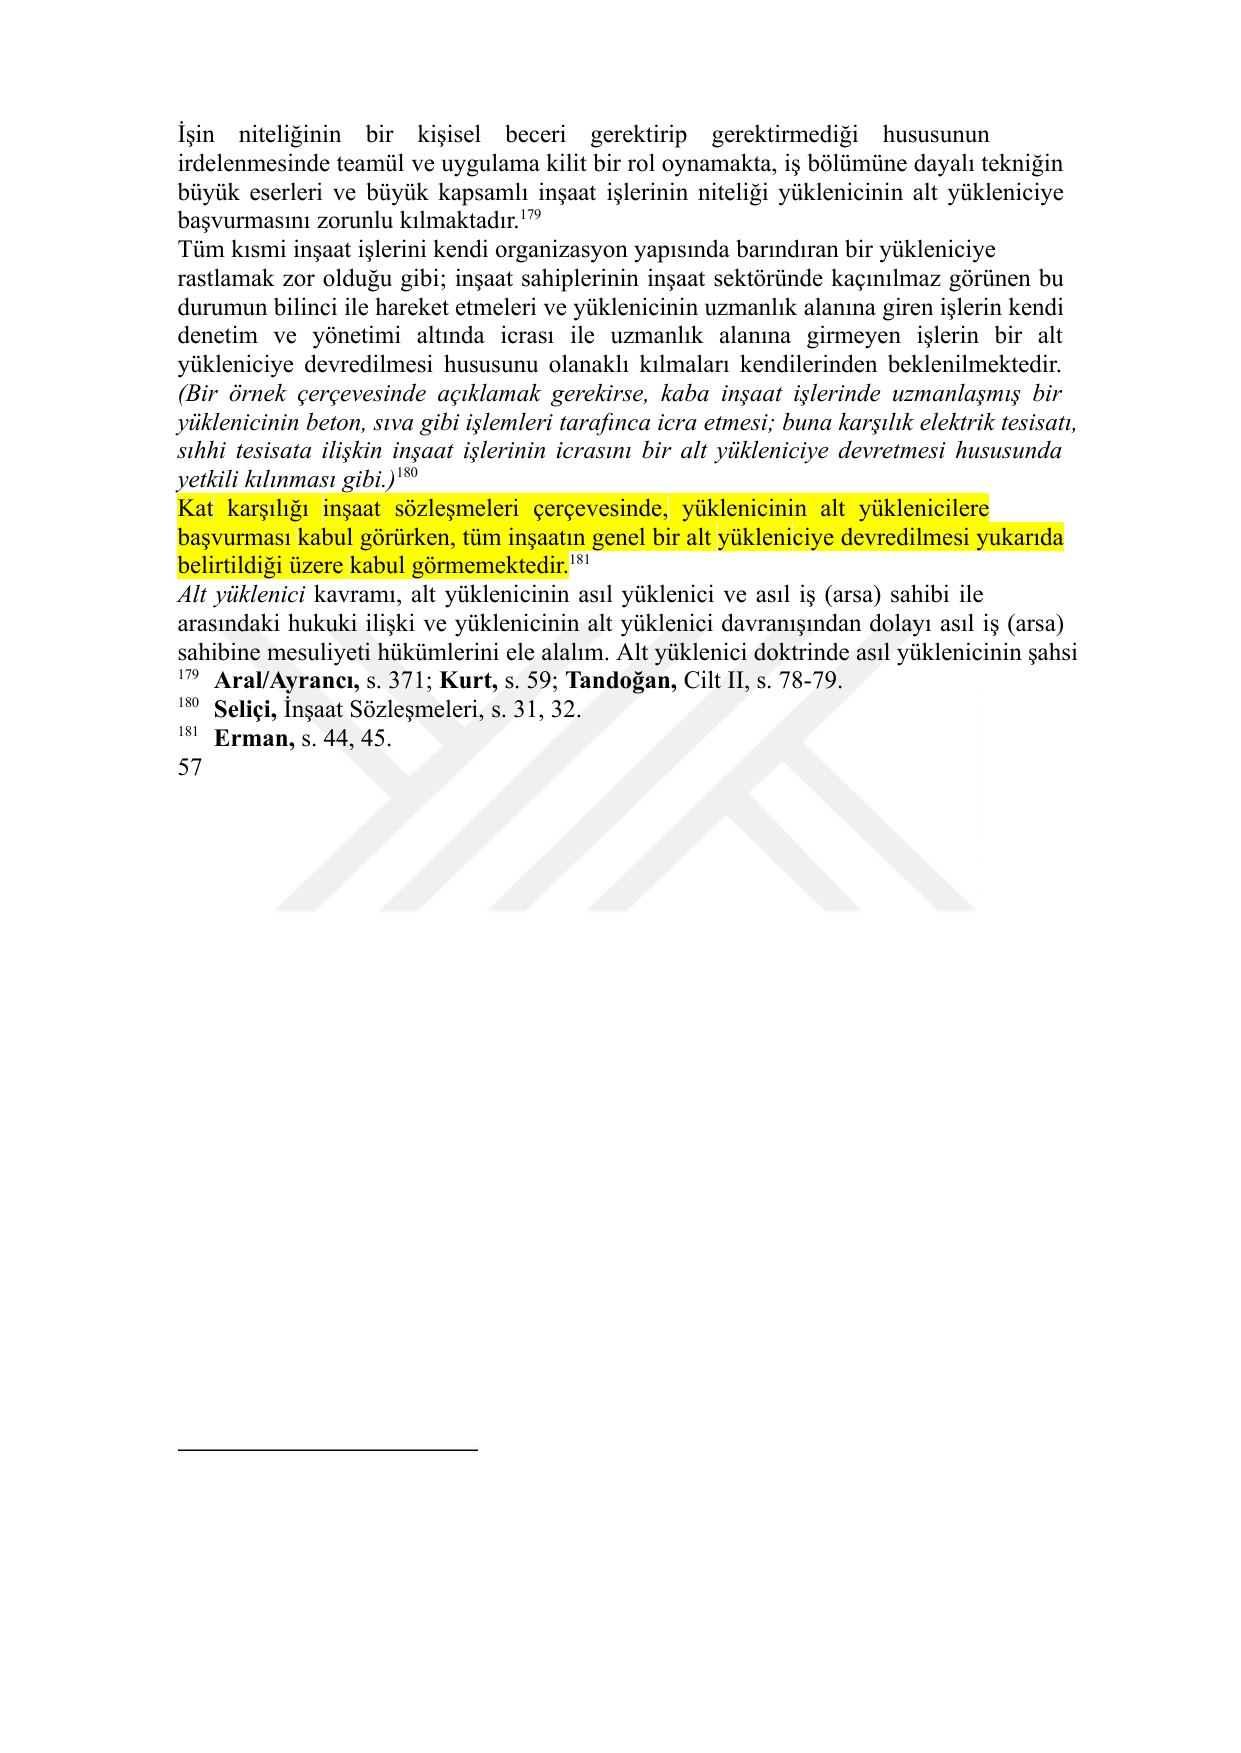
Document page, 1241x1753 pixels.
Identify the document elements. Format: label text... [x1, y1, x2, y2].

text Kat karşılığı inşaat sözleşmeleri çerçevesinde, yüklenicinin alt yüklenicilere [177, 493, 1230, 522]
text İşin niteliğinin bir kişisel beceri gerektirip gerektirmediği hususunun [177, 119, 1230, 148]
text sahibine mesuliyeti hükümlerini ele alalım. Alt yüklenici doktrinde asıl yüklenicinin şahsi [177, 637, 1230, 666]
text başvurması kabul görürken, tüm inşaatın genel bir alt yükleniciye devredilmesi yukarıda [177, 522, 1230, 551]
text denetim ve yönetimi altında icrası ile uzmanlık alanına girmeyen işlerin bir alt [177, 321, 1230, 349]
text rastlamak zor olduğu gibi; inşaat sahiplerinin inşaat sektöründe kaçınılmaz görünen bu [177, 263, 1230, 292]
text belirtildiği üzere kabul görmemektedir.181 [177, 551, 1230, 579]
text Alt yüklenici kavramı, alt yüklenicinin asıl yüklenici ve asıl iş (arsa) sahibi ile [177, 579, 1230, 608]
text arasındaki hukuki ilişki ve yüklenicinin alt yüklenici davranışından dolayı asıl iş (arsa) [177, 608, 1230, 637]
text durumun bilinci ile hareket etmeleri ve yüklenicinin uzmanlık alanına giren işlerin kendi [177, 292, 1230, 321]
text 181 Erman, s. 44, 45. [177, 723, 1230, 752]
picture [175, 1446, 480, 1453]
text irdelenmesinde teamül ve uygulama kilit bir rol oynamakta, iş bölümüne dayalı tekniğin [177, 148, 1230, 177]
text yükleniciye devredilmesi hususunu olanaklı kılmaları kendilerinden beklenilmektedir. [177, 349, 1230, 378]
text 179 Aral/Ayrancı, s. 371; Kurt, s. 59; Tandoğan, Cilt II, s. 78-79. [177, 666, 1230, 694]
text (Bir örnek çerçevesinde açıklamak gerekirse, kaba inşaat işlerinde uzmanlaşmış bir [177, 378, 1230, 407]
picture [206, 781, 982, 921]
text yüklenicinin beton, sıva gibi işlemleri tarafınca icra etmesi; buna karşılık elektrik tesisatı, [177, 407, 1230, 436]
text başvurmasını zorunlu kılmaktadır.179 [177, 206, 1230, 234]
text 180 Seliçi, İnşaat Sözleşmeleri, s. 31, 32. [177, 694, 1230, 723]
text sıhhi tesisata ilişkin inşaat işlerinin icrasını bir alt yükleniciye devretmesi hususunda [177, 436, 1230, 464]
text yetkili kılınması gibi.)180 [177, 464, 1230, 493]
text büyük eserleri ve büyük kapsamlı inşaat işlerinin niteliği yüklenicinin alt yükleniciye [177, 177, 1230, 206]
text Tüm kısmi inşaat işlerini kendi organizasyon yapısında barındıran bir yükleniciye [177, 234, 1230, 263]
text 57 [177, 752, 1230, 781]
